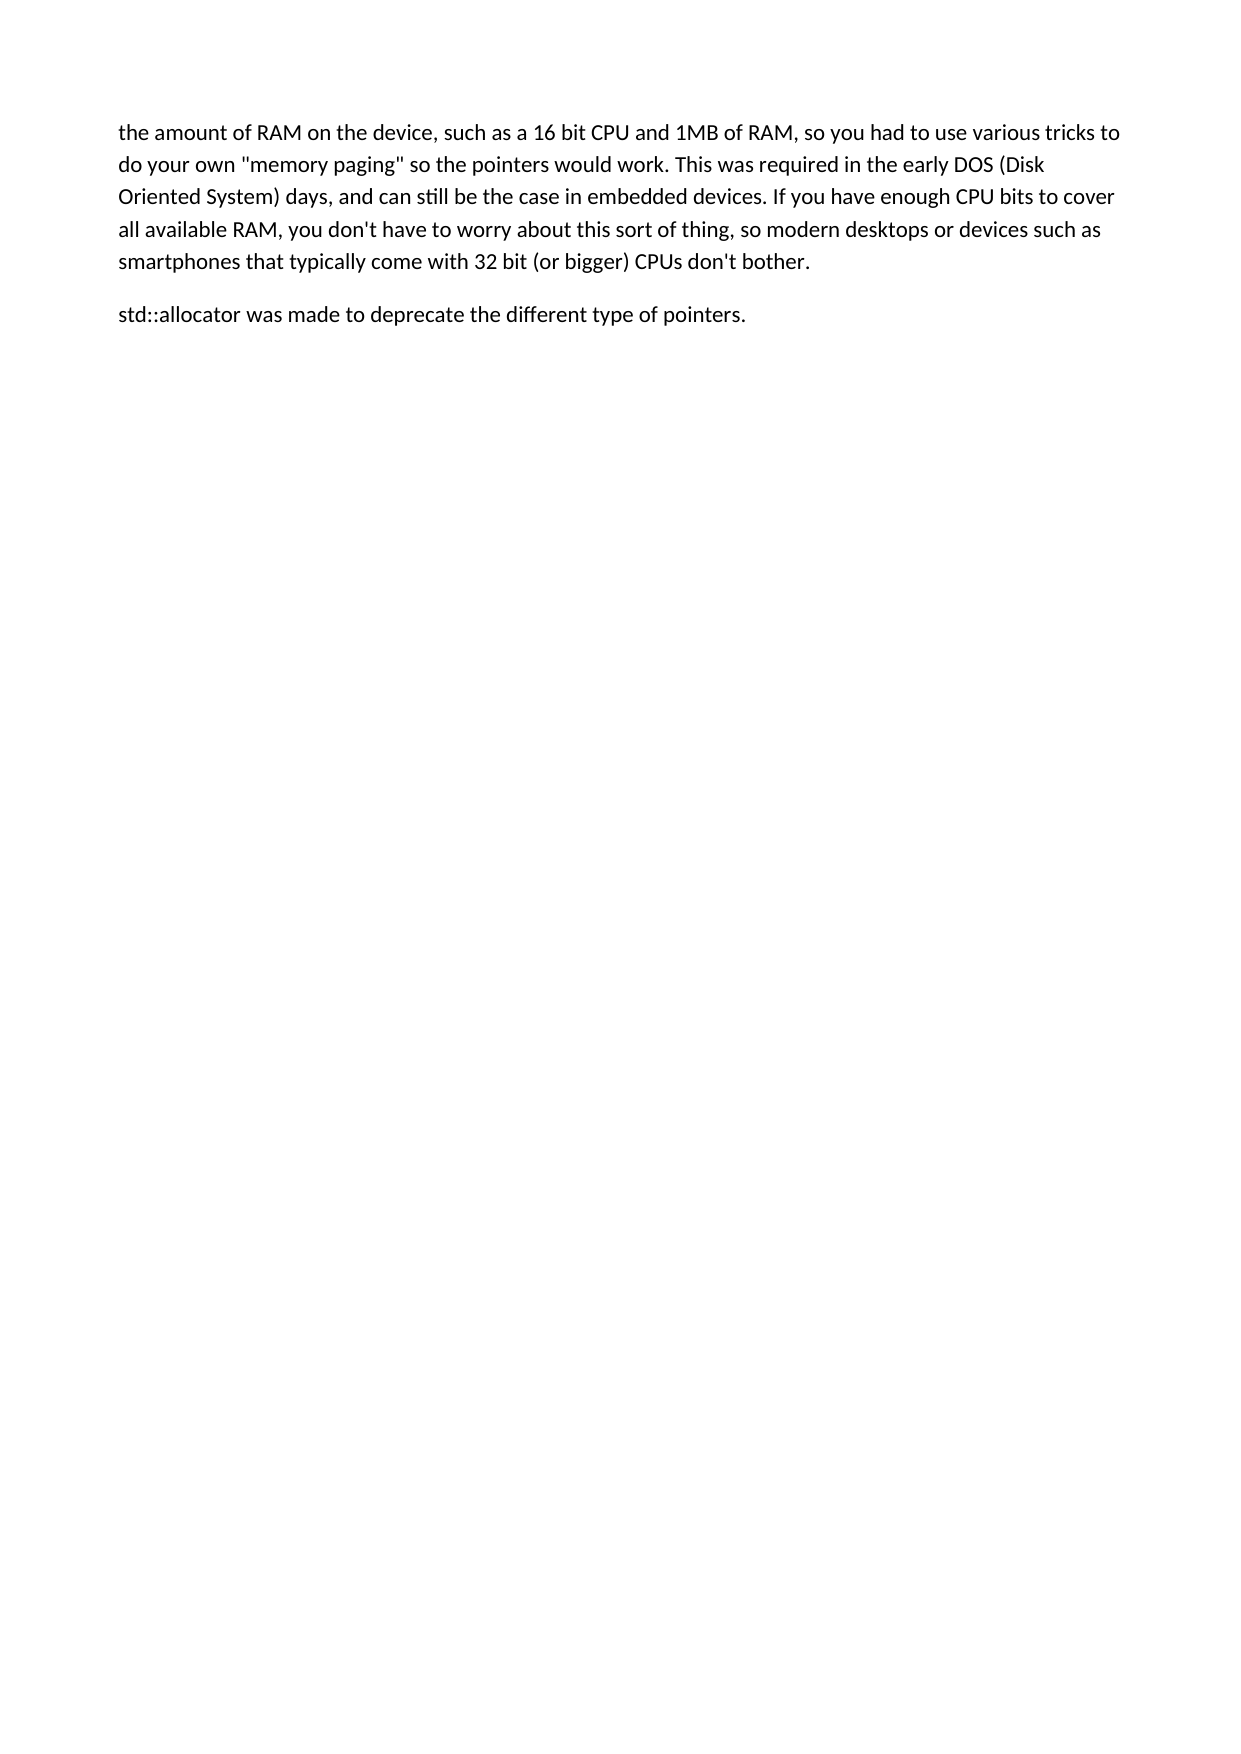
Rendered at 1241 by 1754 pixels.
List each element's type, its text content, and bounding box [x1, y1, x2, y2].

text the amount of RAM on the device, such as a 16 bit CPU and 1MB of RAM, so you had to use various tricks to do your own "memory paging" so the pointers would work. This was required in the early DOS (Disk Oriented System) days, and can still be the case in embedded devices. If you have enough CPU bits to cover all available RAM, you don't have to worry about this sort of thing, so modern desktops or devices such as smartphones that typically come with 32 bit (or bigger) CPUs don't bother. [118, 118, 1122, 275]
text std::allocator was made to deprecate the different type of pointers. [118, 300, 1122, 328]
